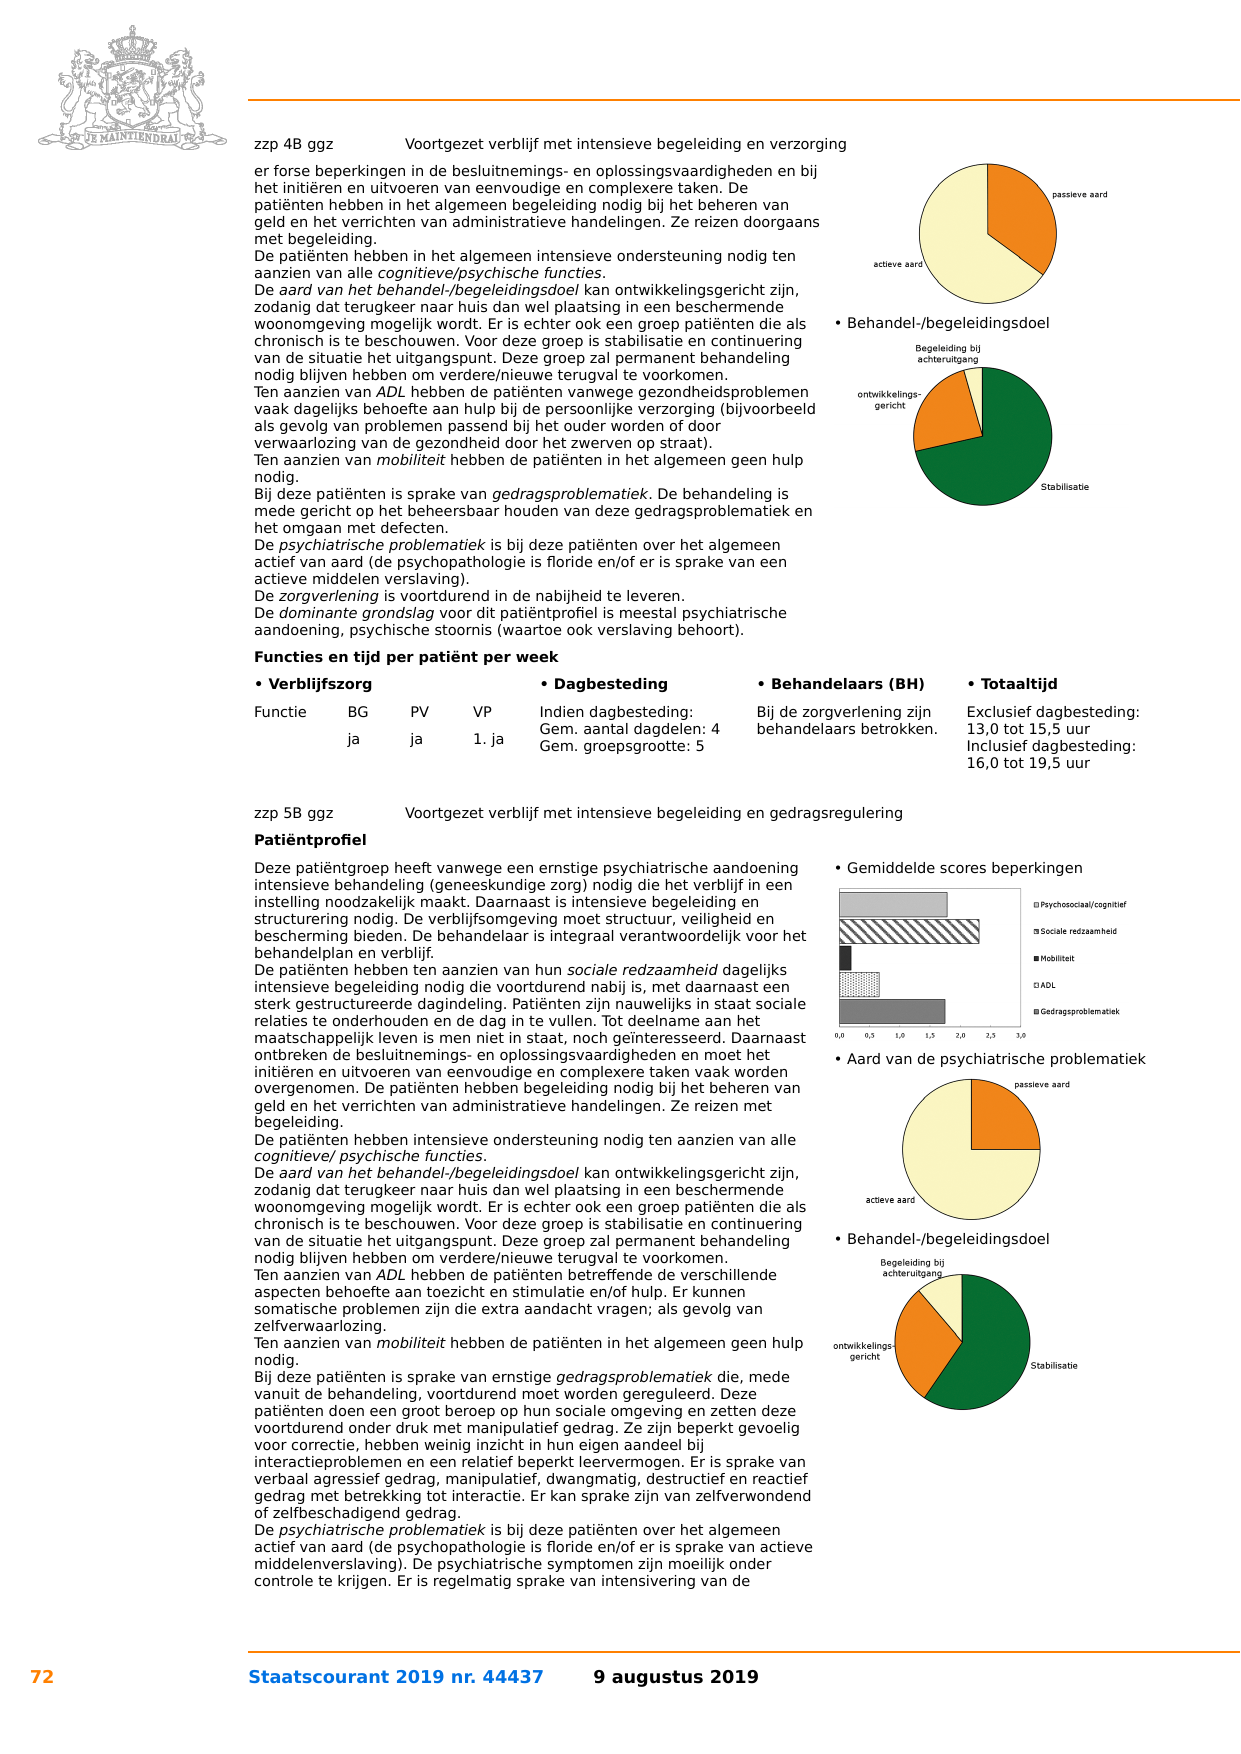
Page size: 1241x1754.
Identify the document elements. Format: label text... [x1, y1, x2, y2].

table_header zzp 5B ggz [249, 800, 398, 827]
table_cell • Totaaltijd [961, 672, 1163, 698]
table_header zzp 4B ggz [249, 131, 398, 157]
table_cell • Behandel-/begeleidingsdoel [828, 311, 1163, 337]
table_cell [249, 726, 341, 776]
picture [833, 342, 1129, 508]
table_cell • Verblijfszorg [249, 672, 533, 698]
table_cell BG [342, 699, 404, 725]
table_cell er forse beperkingen in de besluitnemings- en oplossingsvaardigheden en bij het initiëren en uitvoeren van eenvoudige en complexere taken. De patiënten hebben in het algemeen begeleiding nodig bij het beheren van geld en het verrichten van administratieve handelingen. Ze reizen doorgaans met begeleiding. De patiënten hebben in het algemeen intensieve ondersteuning nodig ten aanzien van alle cognitieve/psychische functies. De aard van het behandel-/begeleidingsdoel kan ontwikkelingsgericht zijn, zodanig dat terugkeer naar huis dan wel plaatsing in een beschermende woonomgeving mogelijk wordt. Er is echter ook een groep patiënten die als chronisch is te beschouwen. Voor deze groep is stabilisatie en continuering van de situatie het uitgangspunt. Deze groep zal permanent behandeling nodig blijven hebben om verdere/nieuwe terugval te voorkomen. Ten aanzien van ADL hebben de patiënten vanwege gezondheidsproblemen vaak dagelijks behoefte aan hulp bij de persoonlijke verzorging (bijvoorbeeld als gevolg van problemen passend bij het ouder worden of door verwaarlozing van de gezondheid door het zwerven op straat). Ten aanzien van mobiliteit hebben de patiënten in het algemeen geen hulp nodig. Bij deze patiënten is sprake van gedragsproblematiek. De behandeling is mede gericht op het beheersbaar houden van deze gedragsproblematiek en het omgaan met defecten. De psychiatrische problematiek is bij deze patiënten over het algemeen actief van aard (de psychopathologie is floride en/of er is sprake van een actieve middelen verslaving). De zorgverlening is voortdurend in de nabijheid te leveren. De dominante grondslag voor dit patiëntprofiel is meestal psychiatrische aandoening, psychische stoornis (waartoe ook verslaving behoort). [249, 158, 827, 643]
table_header Voortgezet verblijf met intensieve begeleiding en verzorging [399, 131, 1163, 157]
table_cell • Behandel-/begeleidingsdoel [828, 1226, 1163, 1252]
picture [833, 1258, 1129, 1412]
table_cell 1. ja [468, 726, 533, 776]
table_cell Patiëntprofiel [249, 828, 1163, 854]
table_cell Functie [249, 699, 341, 725]
table_cell PV [405, 699, 467, 725]
picture [833, 887, 1129, 1041]
table_cell • Gemiddelde scores beperkingen [828, 855, 1163, 881]
table_cell ja [405, 726, 467, 776]
picture [833, 1078, 1129, 1221]
picture [38, 25, 227, 150]
table_cell Deze patiëntgroep heeft vanwege een ernstige psychiatrische aandoening intensieve behandeling (geneeskundige zorg) nodig die het verblijf in een instelling noodzakelijk maakt. Daarnaast is intensieve begeleiding en structurering nodig. De verblijfsomgeving moet structuur, veiligheid en bescherming bieden. De behandelaar is integraal verantwoordelijk voor het behandelplan en verblijf. De patiënten hebben ten aanzien van hun sociale redzaamheid dagelijks intensieve begeleiding nodig die voortdurend nabij is, met daarnaast een sterk gestructureerde dagindeling. Patiënten zijn nauwelijks in staat sociale relaties te onderhouden en de dag in te vullen. Tot deelname aan het maatschappelijk leven is men niet in staat, noch geïnteresseerd. Daarnaast ontbreken de besluitnemings- en oplossingsvaardigheden en moet het initiëren en uitvoeren van eenvoudige en complexere taken vaak worden overgenomen. De patiënten hebben begeleiding nodig bij het beheren van geld en het verrichten van administratieve handelingen. Ze reizen met begeleiding. De patiënten hebben intensieve ondersteuning nodig ten aanzien van alle cognitieve/ psychische functies. De aard van het behandel-/begeleidingsdoel kan ontwikkelingsgericht zijn, zodanig dat terugkeer naar huis dan wel plaatsing in een beschermende woonomgeving mogelijk wordt. Er is echter ook een groep patiënten die als chronisch is te beschouwen. Voor deze groep is stabilisatie en continuering van de situatie het uitgangspunt. Deze groep zal permanent behandeling nodig blijven hebben om verdere/nieuwe terugval te voorkomen. Ten aanzien van ADL hebben de patiënten betreffende de verschillende aspecten behoefte aan toezicht en stimulatie en/of hulp. Er kunnen somatische problemen zijn die extra aandacht vragen; als gevolg van zelfverwaarlozing. Ten aanzien van mobiliteit hebben de patiënten in het algemeen geen hulp nodig. Bij deze patiënten is sprake van ernstige gedragsproblematiek die, mede vanuit de behandeling, voortdurend moet worden gereguleerd. Deze patiënten doen een groot beroep op hun sociale omgeving en zetten deze voortdurend onder druk met manipulatief gedrag. Ze zijn beperkt gevoelig voor correctie, hebben weinig inzicht in hun eigen aandeel bij interactieproblemen en een relatief beperkt leervermogen. Er is sprake van verbaal agressief gedrag, manipulatief, dwangmatig, destructief en reactief gedrag met betrekking tot interactie. Er kan sprake zijn van zelfverwondend of zelfbeschadigend gedrag. De psychiatrische problematiek is bij deze patiënten over het algemeen actief van aard (de psychopathologie is floride en/of er is sprake van actieve middelenverslaving). De psychiatrische symptomen zijn moeilijk onder controle te krijgen. Er is regelmatig sprake van intensivering van de [249, 855, 827, 1594]
table_cell [828, 1253, 1163, 1594]
table_header Voortgezet verblijf met intensieve begeleiding en gedragsregulering [399, 800, 1163, 827]
table_cell [828, 883, 1163, 1045]
table_cell • Aard van de psychiatrische problematiek [828, 1046, 1163, 1073]
table_cell [828, 158, 1163, 309]
table_cell [828, 1074, 1163, 1225]
table_cell ja [342, 726, 404, 776]
table_cell Indien dagbesteding: Gem. aantal dagdelen: 4 Gem. groepsgrootte: 5 [534, 699, 750, 776]
table_cell Bij de zorgverlening zijn behandelaars betrokken. [751, 699, 960, 776]
picture [833, 163, 1129, 305]
table_cell [828, 338, 1163, 643]
table_cell Functies en tijd per patiënt per week [249, 644, 1163, 671]
table_cell VP [468, 699, 533, 725]
table_cell Exclusief dagbesteding: 13,0 tot 15,5 uur Inclusief dagbesteding: 16,0 tot 19,5 uur [961, 699, 1163, 776]
table_cell • Behandelaars (BH) [751, 672, 960, 698]
table_cell • Dagbesteding [534, 672, 750, 698]
